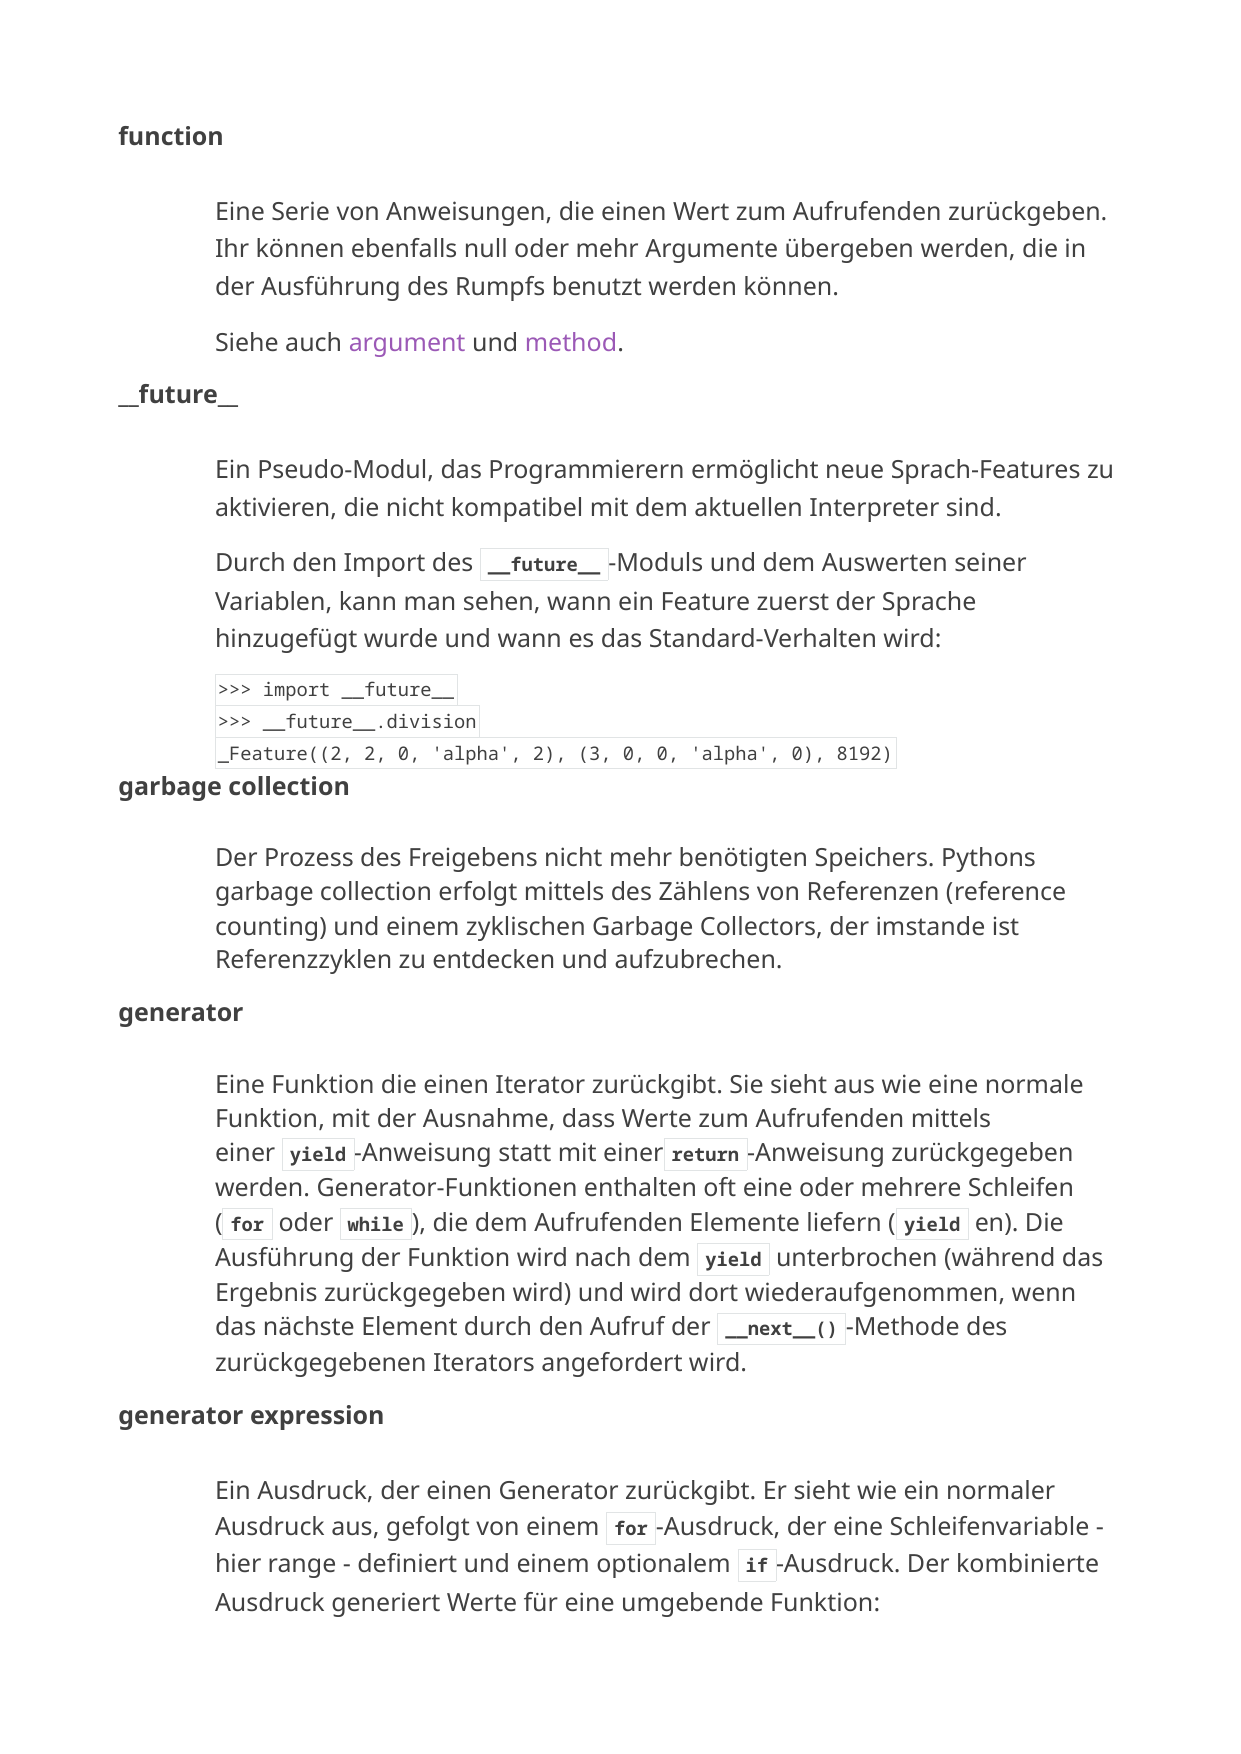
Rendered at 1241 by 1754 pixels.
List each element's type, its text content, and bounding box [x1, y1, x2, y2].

list Eine Funktion die einen Iterator zurückgibt. Sie sieht aus wie eine normale Funktion, mit der Ausnahme, dass Werte zum Aufrufenden mittels einer yield-Anweisung statt mit einerreturn-Anweisung zurückgegeben werden. Generator-Funktionen enthalten oft eine oder mehrere Schleifen (for oder while), die dem Aufrufenden Elemente liefern (yield en). Die Ausführung der Funktion wird nach dem yield unterbrochen (während das Ergebnis zurückgegeben wird) und wird dort wiederaufgenommen, wenn das nächste Element durch den Aufruf der __next__()-Methode des zurückgegebenen Iterators angefordert wird. [215, 1067, 1122, 1378]
text >>> __future__.division [216, 706, 479, 737]
text _Feature((2, 2, 0, 'alpha', 2), (3, 0, 0, 'alpha', 0), 8192) [216, 738, 896, 768]
subtitle function [118, 118, 1122, 152]
text >>> import __future__ [216, 675, 457, 705]
text Ein Pseudo-Modul, das Programmierern ermöglicht neue Sprach-Features zu aktivieren, die nicht kompatibel mit dem aktuellen Interpreter sind. [215, 449, 1122, 524]
list Durch den Import des __future__-Moduls und dem Auswerten seiner Variablen, kann man sehen, wann ein Feature zuerst der Sprache hinzugefügt wurde und wann es das Standard-Verhalten wird: [215, 542, 1122, 655]
subtitle garbage collection [118, 768, 1122, 802]
text Eine Serie von Anweisungen, die einen Wert zum Aufrufenden zurückgeben. Ihr können ebenfalls null oder mehr Argumente übergeben werden, die in der Ausführung des Rumpfs benutzt werden können. [215, 190, 1122, 302]
text Siehe auch argument und method. [215, 321, 1122, 358]
text [458, 674, 1122, 705]
subtitle generator expression [118, 1397, 1122, 1431]
list Der Prozess des Freigebens nicht mehr benötigten Speichers. Pythons garbage collection erfolgt mittels des Zählens von Referenzen (reference counting) und einem zyklischen Garbage Collectors, der imstande ist Referenzzyklen zu entdecken und aufzubrechen. [215, 840, 1122, 976]
text [897, 737, 1122, 768]
text Ein Ausdruck, der einen Generator zurückgibt. Er sieht wie ein normaler Ausdruck aus, gefolgt von einem for-Ausdruck, der eine Schleifenvariable - hier range - definiert und einem optionalem if-Ausdruck. Der kombinierte Ausdruck generiert Werte für eine umgebende Funktion: [215, 1469, 1122, 1619]
text [480, 705, 1122, 737]
subtitle __future__ [118, 377, 1122, 411]
subtitle generator [118, 995, 1122, 1029]
